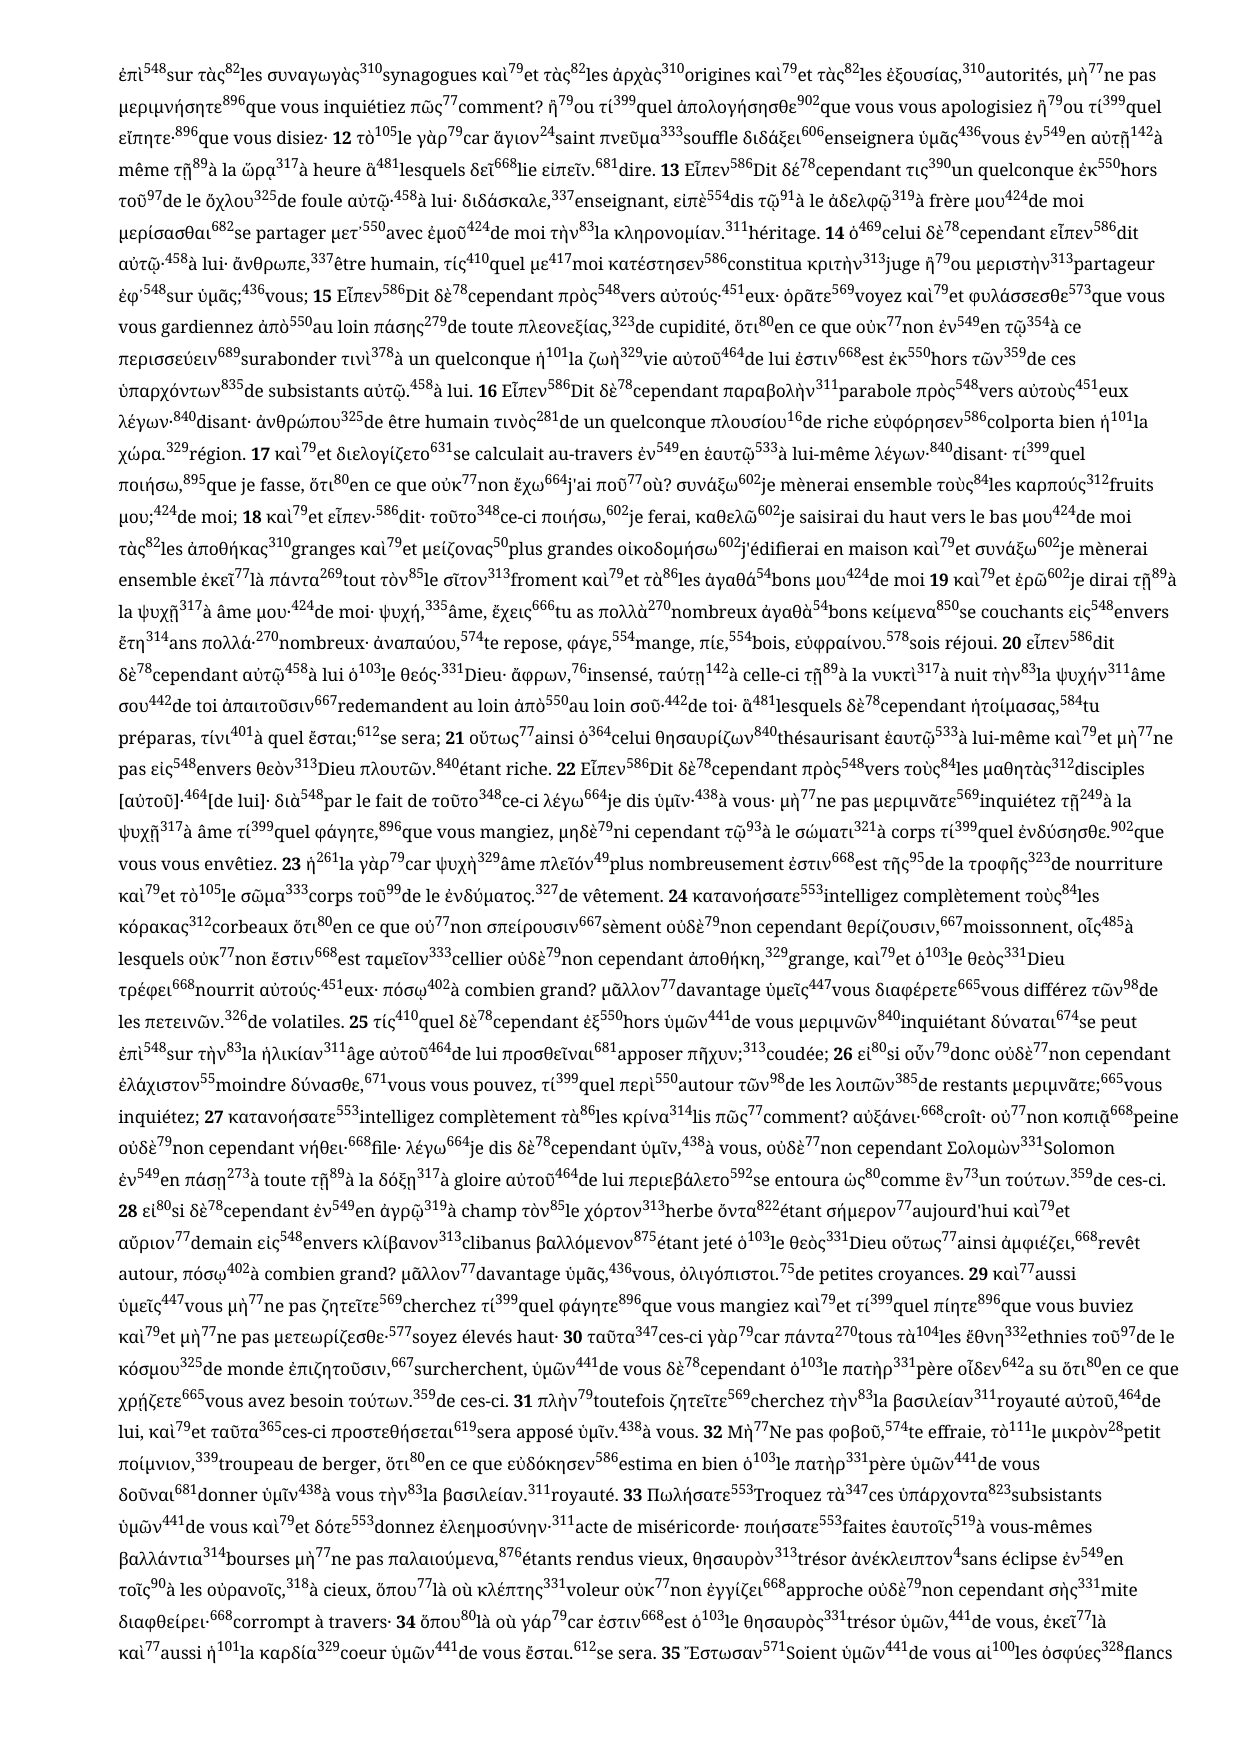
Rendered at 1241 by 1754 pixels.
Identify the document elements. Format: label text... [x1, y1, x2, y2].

text 1 Ἐν549En οἷς485à lesquels ἐπισυναχθεισῶν751de ayantes étées rassemblées τῶν94de les μυριάδων322de myriades τοῦ97de le ὄχλου,325de foule, ὥστε80de sorte que καταπατεῖν689piétiner de haut en bas ἀλλήλους,501les uns les autres, ἤρξατο592se origina λέγειν689dire πρὸς548vers τοὺς84les μαθητὰς312disciples αὐτοῦ464de lui πρῶτον·77premièrement· προσέχετε569attenez ἑαυτοῖς519à vous-mêmes ἀπὸ550au loin τῆς95de la ζύμης,323de levain, ἥτις496laquelle une quelconque ἐστὶν668est ὑπόκρισις,329hypocrisie, τῶν96de les Φαρισαίων.324de Pharisiens. 2 Οὐδὲν392Aucun δὲ78cependant συγκεκαλυμμένον815ayant été couvert avec ἐστὶν668est ὃ500lequel οὐκ77non ἀποκαλυφθήσεται619sera découvert καὶ79et κρυπτὸν73caché ὃ500lequel οὐ77non γνωσθήσεται.619sera connu. 3 ἀνθ᾽550contre ὧν493de lesquels ὅσα481autant lesquels ἐν549en τῇ89à la σκοτίᾳ317à ténèbre εἴπατε583vous dîtes ἐν549en τῷ93à le φωτὶ321à lumière ἀκουσθήσεται,619sera écouté, καὶ79et ὃ482lequel πρὸς548vers τὸ87le οὖς315oreille ἐλαλήσατε583vous bavardâtes ἐν549en τοῖς92à les ταμείοις320à celliers κηρυχθήσεται619sera annoncé ἐπὶ550sur τῶν98de les δωμάτων.326de dômes. 4 Λέγω664Je dis δὲ78cependant ὑμῖν438à vous τοῖς90à les φίλοις58à amis μου,424de moi, μὴ77ne pas φοβηθῆτε562soyez effrayés ἀπὸ550au loin τῶν357de ceux ἀποκτεινόντων833de tuants catégoriquement τὸ87le σῶμα315corps καὶ79et μετὰ548après ταῦτα347ces-ci μὴ77ne pas ἐχόντων833de ayants περισσότερόν55plus surabondant τι271un quelconque ποιῆσαι.681faire. 5 ὑποδείξω602je montrerai en dessous δὲ78cependant ὑμῖν438à vous τίνα397quel φοβηθῆτε·908que vous soyez effrayé· φοβήθητε562soyez effrayés τὸν346celui μετὰ548après τὸ348ce ἀποκτεῖναι681tuer catégoriquement ἔχοντα822ayant ἐξουσίαν311autorité ἐμβαλεῖν681jeter au dedans εἰς548envers τὴν83la γέενναν.311géhenne. ναὶ304oui λέγω664je dis ὑμῖν,438à vous, τοῦτον346celui-ci φοβήθητε.562soyez effrayés. 6 οὐχὶ340non pas πέντε198cinq στρουθία332moineaux πωλοῦνται679sont troqués ἀσσαρίων326de assarions δύο;192de deux; καὶ79et ἓν73un ἐξ550hors αὐτῶν465de eux οὐκ77non ἔστιν668est ἐπιλελησμένον815ayant été omis en plus ἐνώπιον552en devant τοῦ97de le θεοῦ.325de Dieu. 7 ἀλλὰ79mais καὶ77aussi αἱ100les τρίχες328cheveux τῆς95de la κεφαλῆς323de tête ὑμῶν441de vous πᾶσαι387toutes ἠρίθμηνται.653ont été nombrés. μὴ77ne pas φοβεῖσθε·573que vous vous effrayez· πολλῶν282de nombreux στρουθίων326de moineaux διαφέρετε.665vous différez. 8 Λέγω664Je dis δὲ78cependant ὑμῖν,438à vous, πᾶς390tout ὃς498lequel ἂν340le cas échéant ὁμολογήσῃ899que avoue ἐν549en ἐμοὶ420à moi ἔμπροσθεν552en devers τῶν96de les ἀνθρώπων,324de êtres humains, καὶ77aussi ὁ103le υἱὸς331fils τοῦ97de le ἀνθρώπου325de être humain ὁμολογήσει606avouera ἐν549en αὐτῷ458à lui ἔμπροσθεν552en devers τῶν96de les ἀγγέλων324de anges τοῦ97de le θεοῦ·325de Dieu· 9 ὁ364celui δὲ78cependant ἀρνησάμενός740se ayant nié με417moi ἐνώπιον552en devant τῶν96de les ἀνθρώπων324de êtres humains ἀπαρνηθήσεται619sera dénié ἐνώπιον552en devant τῶν96de les ἀγγέλων324de anges τοῦ97de le θεοῦ.325de Dieu. 10 Καὶ79Et πᾶς390tout ὃς498lequel ἐρεῖ606dira λόγον313discours εἰς548envers τὸν85le υἱὸν313fils τοῦ97de le ἀνθρώπου,325de être humain, ἀφεθήσεται619sera abandonné αὐτῷ·458à lui· τῷ352à celui δὲ78cependant εἰς548envers τὸ87le ἅγιον6saint πνεῦμα315souffle βλασφημήσαντι713à ayant blasphémé οὐκ77non ἀφεθήσεται.619sera abandonné. 11 Ὅταν80Lorsque le cas échéant δὲ78cependant εἰσφέρωσιν920que importent ὑμᾶς436vous ἐπὶ548sur τὰς82les συναγωγὰς310synagogues καὶ79et τὰς82les ἀρχὰς310origines καὶ79et τὰς82les ἐξουσίας,310autorités, μὴ77ne pas μεριμνήσητε896que vous inquiétiez πῶς77comment? ἢ79ou τί399quel ἀπολογήσησθε902que vous vous apologisiez ἢ79ou τί399quel εἴπητε·896que vous disiez· 12 τὸ105le γὰρ79car ἅγιον24saint πνεῦμα333souffle διδάξει606enseignera ὑμᾶς436vous ἐν549en αὐτῇ142à même τῇ89à la ὥρᾳ317à heure ἃ481lesquels δεῖ668lie εἰπεῖν.681dire. 13 Εἶπεν586Dit δέ78cependant τις390un quelconque ἐκ550hors τοῦ97de le ὄχλου325de foule αὐτῷ·458à lui· διδάσκαλε,337enseignant, εἰπὲ554dis τῷ91à le ἀδελφῷ319à frère μου424de moi μερίσασθαι682se partager μετ᾽550avec ἐμοῦ424de moi τὴν83la κληρονομίαν.311héritage. 14 ὁ469celui δὲ78cependant εἶπεν586dit αὐτῷ·458à lui· ἄνθρωπε,337être humain, τίς410quel με417moi κατέστησεν586constitua κριτὴν313juge ἢ79ou μεριστὴν313partageur ἐφ᾽548sur ὑμᾶς;436vous; 15 Εἶπεν586Dit δὲ78cependant πρὸς548vers αὐτούς·451eux· ὁρᾶτε569voyez καὶ79et φυλάσσεσθε573que vous vous gardiennez ἀπὸ550au loin πάσης279de toute πλεονεξίας,323de cupidité, ὅτι80en ce que οὐκ77non ἐν549en τῷ354à ce περισσεύειν689surabonder τινὶ378à un quelconque ἡ101la ζωὴ329vie αὐτοῦ464de lui ἐστιν668est ἐκ550hors τῶν359de ces ὑπαρχόντων835de subsistants αὐτῷ.458à lui. 16 Εἶπεν586Dit δὲ78cependant παραβολὴν311parabole πρὸς548vers αὐτοὺς451eux λέγων·840disant· ἀνθρώπου325de être humain τινὸς281de un quelconque πλουσίου16de riche εὐφόρησεν586colporta bien ἡ101la χώρα.329région. 17 καὶ79et διελογίζετο631se calculait au-travers ἐν549en ἑαυτῷ533à lui-même λέγων·840disant· τί399quel ποιήσω,895que je fasse, ὅτι80en ce que οὐκ77non ἔχω664j'ai ποῦ77où? συνάξω602je mènerai ensemble τοὺς84les καρπούς312fruits μου;424de moi; 18 καὶ79et εἶπεν·586dit· τοῦτο348ce-ci ποιήσω,602je ferai, καθελῶ602je saisirai du haut vers le bas μου424de moi τὰς82les ἀποθήκας310granges καὶ79et μείζονας50plus grandes οἰκοδομήσω602j'édifierai en maison καὶ79et συνάξω602je mènerai ensemble ἐκεῖ77là πάντα269tout τὸν85le σῖτον313froment καὶ79et τὰ86les ἀγαθά54bons μου424de moi 19 καὶ79et ἐρῶ602je dirai τῇ89à la ψυχῇ317à âme μου·424de moi· ψυχή,335âme, ἔχεις666tu as πολλὰ270nombreux ἀγαθὰ54bons κείμενα850se couchants εἰς548envers ἔτη314ans πολλά·270nombreux· ἀναπαύου,574te repose, φάγε,554mange, πίε,554bois, εὐφραίνου.578sois réjoui. 20 εἶπεν586dit δὲ78cependant αὐτῷ458à lui ὁ103le θεός·331Dieu· ἄφρων,76insensé, ταύτῃ142à celle-ci τῇ89à la νυκτὶ317à nuit τὴν83la ψυχήν311âme σου442de toi ἀπαιτοῦσιν667redemandent au loin ἀπὸ550au loin σοῦ·442de toi· ἃ481lesquels δὲ78cependant ἡτοίμασας,584tu préparas, τίνι401à quel ἔσται;612se sera; 21 οὕτως77ainsi ὁ364celui θησαυρίζων840thésaurisant ἑαυτῷ533à lui-même καὶ79et μὴ77ne pas εἰς548envers θεὸν313Dieu πλουτῶν.840étant riche. 22 Εἶπεν586Dit δὲ78cependant πρὸς548vers τοὺς84les μαθητὰς312disciples [αὐτοῦ]·464[de lui]· διὰ548par le fait de τοῦτο348ce-ci λέγω664je dis ὑμῖν·438à vous· μὴ77ne pas μεριμνᾶτε569inquiétez τῇ249à la ψυχῇ317à âme τί399quel φάγητε,896que vous mangiez, μηδὲ79ni cependant τῷ93à le σώματι321à corps τί399quel ἐνδύσησθε.902que vous vous envêtiez. 23 ἡ261la γὰρ79car ψυχὴ329âme πλεῖόν49plus nombreusement ἐστιν668est τῆς95de la τροφῆς323de nourriture καὶ79et τὸ105le σῶμα333corps τοῦ99de le ἐνδύματος.327de vêtement. 24 κατανοήσατε553intelligez complètement τοὺς84les κόρακας312corbeaux ὅτι80en ce que οὐ77non σπείρουσιν667sèment οὐδὲ79non cependant θερίζουσιν,667moissonnent, οἷς485à lesquels οὐκ77non ἔστιν668est ταμεῖον333cellier οὐδὲ79non cependant ἀποθήκη,329grange, καὶ79et ὁ103le θεὸς331Dieu τρέφει668nourrit αὐτούς·451eux· πόσῳ402à combien grand? μᾶλλον77davantage ὑμεῖς447vous διαφέρετε665vous différez τῶν98de les πετεινῶν.326de volatiles. 25 τίς410quel δὲ78cependant ἐξ550hors ὑμῶν441de vous μεριμνῶν840inquiétant δύναται674se peut ἐπὶ548sur τὴν83la ἡλικίαν311âge αὐτοῦ464de lui προσθεῖναι681apposer πῆχυν;313coudée; 26 εἰ80si οὖν79donc οὐδὲ77non cependant ἐλάχιστον55moindre δύνασθε,671vous vous pouvez, τί399quel περὶ550autour τῶν98de les λοιπῶν385de restants μεριμνᾶτε;665vous inquiétez; 27 κατανοήσατε553intelligez complètement τὰ86les κρίνα314lis πῶς77comment? αὐξάνει·668croît· οὐ77non κοπιᾷ668peine οὐδὲ79non cependant νήθει·668file· λέγω664je dis δὲ78cependant ὑμῖν,438à vous, οὐδὲ77non cependant Σολομὼν331Solomon ἐν549en πάσῃ273à toute τῇ89à la δόξῃ317à gloire αὐτοῦ464de lui περιεβάλετο592se entoura ὡς80comme ἓν73un τούτων.359de ces-ci. 28 εἰ80si δὲ78cependant ἐν549en ἀγρῷ319à champ τὸν85le χόρτον313herbe ὄντα822étant σήμερον77aujourd'hui καὶ79et αὔριον77demain εἰς548envers κλίβανον313clibanus βαλλόμενον875étant jeté ὁ103le θεὸς331Dieu οὕτως77ainsi ἀμφιέζει,668revêt autour, πόσῳ402à combien grand? μᾶλλον77davantage ὑμᾶς,436vous, ὀλιγόπιστοι.75de petites croyances. 29 καὶ77aussi ὑμεῖς447vous μὴ77ne pas ζητεῖτε569cherchez τί399quel φάγητε896que vous mangiez καὶ79et τί399quel πίητε896que vous buviez καὶ79et μὴ77ne pas μετεωρίζεσθε·577soyez élevés haut· 30 ταῦτα347ces-ci γὰρ79car πάντα270tous τὰ104les ἔθνη332ethnies τοῦ97de le κόσμου325de monde ἐπιζητοῦσιν,667surcherchent, ὑμῶν441de vous δὲ78cependant ὁ103le πατὴρ331père οἶδεν642a su ὅτι80en ce que χρῄζετε665vous avez besoin τούτων.359de ces-ci. 31 πλὴν79toutefois ζητεῖτε569cherchez τὴν83la βασιλείαν311royauté αὐτοῦ,464de lui, καὶ79et ταῦτα365ces-ci προστεθήσεται619sera apposé ὑμῖν.438à vous. 32 Μὴ77Ne pas φοβοῦ,574te effraie, τὸ111le μικρὸν28petit ποίμνιον,339troupeau de berger, ὅτι80en ce que εὐδόκησεν586estima en bien ὁ103le πατὴρ331père ὑμῶν441de vous δοῦναι681donner ὑμῖν438à vous τὴν83la βασιλείαν.311royauté. 33 Πωλήσατε553Troquez τὰ347ces ὑπάρχοντα823subsistants ὑμῶν441de vous καὶ79et δότε553donnez ἐλεημοσύνην·311acte de miséricorde· ποιήσατε553faites ἑαυτοῖς519à vous-mêmes βαλλάντια314bourses μὴ77ne pas παλαιούμενα,876étants rendus vieux, θησαυρὸν313trésor ἀνέκλειπτον4sans éclipse ἐν549en τοῖς90à les οὐρανοῖς,318à cieux, ὅπου77là où κλέπτης331voleur οὐκ77non ἐγγίζει668approche οὐδὲ79non cependant σὴς331mite διαφθείρει·668corrompt à travers· 34 ὅπου80là où γάρ79car ἐστιν668est ὁ103le θησαυρὸς331trésor ὑμῶν,441de vous, ἐκεῖ77là καὶ77aussi ἡ101la καρδία329coeur ὑμῶν441de vous ἔσται.612se sera. 35 Ἔστωσαν571Soient ὑμῶν441de vous αἱ100les ὀσφύες328flancs περιεζωσμέναι810ayantes étées ceintes autour καὶ79et οἱ102les λύχνοι330chandelles καιόμενοι·890étants allumés· 36 καὶ79et ὑμεῖς447vous ὅμοιοι46semblables ἀνθρώποις318à êtres humains προσδεχομένοις854à se acceptants auprès τὸν85le κύριον313Maître ἑαυτῶν536de eux-mêmes πότε77quand ἀναλύσῃ899que détache de bas en haut ἐκ550hors τῶν96de les γάμων,324de mariages, ἵνα80afin que ἐλθόντος716de ayant venu καὶ79et κρούσαντος716de ayant toqué εὐθέως77directement ἀνοίξωσιν898que ouvrent αὐτῷ.458à lui. 37 μακάριοι46bienheureux οἱ102les δοῦλοι330mâles esclaves ἐκεῖνοι,155ceux-là, οὓς479lesquels ἐλθὼν721ayant venu ὁ103le κύριος331Maître εὑρήσει606trouvera γρηγοροῦντας·821vigilants· ἀμὴν304amen λέγω664je dis ὑμῖν438à vous ὅτι80en ce que περιζώσεται612se ceindra autour καὶ79et ἀνακλινεῖ606réclinera αὐτοὺς451eux καὶ79et παρελθὼν721ayant passé à côté διακονήσει606servira αὐτοῖς.457à eux. 38 κἂν80et si ἐν549en τῇ89à la δευτέρᾳ57à deuxième κἂν80et si ἐν549en τῇ89à la τρίτῃ206à troisième φυλακῇ317à gardiennage ἔλθῃ899que vienne καὶ79et εὕρῃ899que trouve οὕτως,77ainsi, μακάριοί46bienheureux εἰσιν667sont ἐκεῖνοι.363ceux-là. 39 τοῦτο348ce-ci δὲ78cependant γινώσκετε569connaissez ὅτι80en ce que εἰ80si ᾔδει659avait su ὁ103le οἰκοδεσπότης331despote de maison ποίᾳ164à quelle ὥρᾳ317à heure ὁ103le κλέπτης331voleur ἔρχεται,674se vient, οὐκ77non ἂν340le cas échéant ἀφῆκεν586abandonna διορυχθῆναι683être creusé au travers τὸν85le οἶκον313maison αὐτοῦ.464de lui. 40 καὶ77aussi ὑμεῖς447vous γίνεσθε573que vous vous devenez ἕτοιμοι,46prêts, ὅτι80en ce que ᾗ298à laquelle ὥρᾳ317à heure οὐ77non δοκεῖτε665vous estimez ὁ103le υἱὸς331fils τοῦ97de le ἀνθρώπου325de être humain ἔρχεται.674se vient. 41 Εἶπεν586Dit δὲ78cependant ὁ103le Πέτρος·331Pierre· κύριε,337Maître, πρὸς548vers ἡμᾶς416nous τὴν83la παραβολὴν311parabole ταύτην136celle-ci λέγεις666tu dis ἢ79ou καὶ77aussi πρὸς548vers πάντας;372tous; 42 καὶ79et εἶπεν586dit ὁ103le κύριος·331Maître· τίς410quel ἄρα77par conséquent ἐστὶν668est ὁ103le πιστὸς22croyable οἰκονόμος331légiste de maison ὁ103le φρόνιμος,22pensif, ὃν480lequel καταστήσει606constituera ὁ103le κύριος331Maître ἐπὶ550sur τῆς95de la θεραπείας323de thérapie αὐτοῦ464de lui τοῦ360de ce διδόναι689donner ἐν549en καιρῷ319à moment [τὸ]87[le] σιτομέτριον;315mesure de froment; 43 μακάριος47bienheureux ὁ103le δοῦλος331mâle esclave ἐκεῖνος,156celui-là, ὃν480lequel ἐλθὼν721ayant venu ὁ103le κύριος331Maître αὐτοῦ464de lui εὑρήσει606trouvera ποιοῦντα822faisant οὕτως.77ainsi. 44 ἀληθῶς77vraiment λέγω664je dis ὑμῖν438à vous ὅτι80en ce que ἐπὶ549sur πᾶσιν379à tous τοῖς353à ces ὑπάρχουσιν829à subsistants αὐτοῦ464de lui καταστήσει606constituera αὐτόν.452lui. 45 ἐὰν80si le cas échéant δὲ78cependant εἴπῃ899que dise ὁ103le δοῦλος331mâle esclave ἐκεῖνος156celui-là ἐν549en τῇ89à la καρδίᾳ317à coeur αὐτοῦ·464de lui· χρονίζει668temporise ὁ103le κύριός331Maître μου424de moi ἔρχεσθαι,690se venir, καὶ79et ἄρξηται905que se origine τύπτειν689taper τοὺς84les παῖδας312jeunes servants καὶ79et τὰς82les παιδίσκας,310jeunes servantes, ἐσθίειν689manger τε79en outre καὶ79et πίνειν689boire καὶ79et μεθύσκεσθαι,692être enivré, 46 ἥξει606surgira ὁ103le κύριος331Maître τοῦ97de le δούλου325de mâle esclave ἐκείνου150de celui-là ἐν549en ἡμέρᾳ317à journée ᾗ484à laquelle οὐ77non προσδοκᾷ668attend καὶ79et ἐν549en ὥρᾳ317à heure ᾗ484à laquelle οὐ77non γινώσκει,668connaît, καὶ79et διχοτομήσει606dichotomisera αὐτὸν452lui καὶ79et τὸ87le μέρος315part αὐτοῦ464de lui μετὰ550avec τῶν96de les ἀπίστων64de incroyants θήσει.606posera. 47 Ἐκεῖνος364Celui-là δὲ78cependant ὁ103le δοῦλος331mâle esclave ὁ364celui γνοὺς721ayant connu τὸ87le θέλημα315volonté τοῦ97de le κυρίου325de Maître αὐτοῦ464de lui καὶ79et μὴ79ne pas ἑτοιμάσας721ayant préparé ἢ79ou ποιήσας721ayant fait πρὸς548vers τὸ87le θέλημα315volonté αὐτοῦ464de lui δαρήσεται619sera pelé πολλάς·370nombreuses· 48 ὁ364celui δὲ78cependant μὴ77ne pas γνούς,721ayant connu, ποιήσας721ayant fait δὲ78cependant ἄξια54dignes πληγῶν322de coups δαρήσεται619sera pelé ὀλίγας.370peu. παντὶ378à tout δὲ78cependant ᾧ486à lequel ἐδόθη600fut donné πολύ,392nombreux, πολὺ392nombreux ζητηθήσεται619sera cherché παρ᾽550à côté αὐτοῦ,464de lui, καὶ79et ᾧ486à lequel παρέθεντο591se posèrent à côté πολύ,375nombreux, περισσότερον77plus surabondamment αἰτήσουσιν605demanderont αὐτόν.452lui. 49 Πῦρ315Feu ἦλθον582je vins βαλεῖν681jeter ἐπὶ548sur τὴν83la γῆν,311terre, καὶ79et τί399quel θέλω664je veux εἰ80si ἤδη77déjà ἀνήφθη.600fut allumé de bas en haut. 50 βάπτισμα315baptême δὲ78cependant ἔχω664j'ai βαπτισθῆναι,683être baptisé, καὶ79et πῶς77comment? συνέχομαι676je suis tenu ensemble ἕως80jusqu'à ce que ὅτου494de lequel un quelconque τελεσθῇ.911que soit achevé. 51 δοκεῖτε665vous estimez ὅτι80en ce que εἰρήνην311paix παρεγενόμην588je me devins à côté δοῦναι681donner ἐν549en τῇ89à la γῇ;317à terre; οὐχί,304non pas, λέγω664je dis ὑμῖν,438à vous, ἀλλ᾽79mais ἢ79ou διαμερισμόν.313division en séparant. 52 ἔσονται611se seront γὰρ79car ἀπὸ550au loin τοῦ358de celui νῦν77maintenant πέντε70cinq ἐν549en ἑνὶ185à un οἴκῳ319à maison διαμεμερισμένοι,812ayants étés partagés en séparant, τρεῖς70trois ἐπὶ549sur δυσὶν58à deux καὶ79et δύο70deux ἐπὶ549sur τρισίν,58à trois, 53 διαμερισθήσονται618seront partagé en séparant πατὴρ331père ἐπὶ549sur υἱῷ319à fils καὶ79et υἱὸς331fils ἐπὶ549sur πατρί,319à père, μήτηρ329mère ἐπὶ548sur τὴν83la θυγατέρα311fille καὶ79et θυγάτηρ329fille ἐπὶ548sur τὴν83la μητέρα,311mère, πενθερὰ329belle-mère ἐπὶ548sur τὴν83la νύμφην311épouse αὐτῆς462de elle καὶ79et νύμφη329épouse ἐπὶ548sur τὴν83la πενθεράν.311belle-mère. 54 Ἔλεγεν625Disait δὲ78cependant καὶ77aussi τοῖς90à les ὄχλοις·318à foules· ὅταν80lorsque le cas échéant ἴδητε896que vous voyiez [τὴν]83[la] νεφέλην311nuée ἀνατέλλουσαν820levante de bas en haut ἐπὶ550sur δυσμῶν,322de couchants, εὐθέως77directement λέγετε665vous dites ὅτι80en ce que ὄμβρος331averse ἔρχεται,674se vient, καὶ79et γίνεται674se devient οὕτως·77ainsi· 55 καὶ79et ὅταν80lorsque le cas échéant νότον313sud πνέοντα,822soufflant, λέγετε665vous dites ὅτι80en ce que καύσων331canicule ἔσται,612se sera, καὶ79et γίνεται.674se devient. 56 ὑποκριταί,336hypocrites, τὸ87le πρόσωπον315face τοῦ97de le οὐρανοῦ325de ciel καὶ79et τῆς95de la γῆς323de terre οἴδατε639vous avez su δοκιμάζειν,689éprouver, τὸν85le καιρὸν313moment δὲ78cependant τοῦτον138celui-ci πῶς77comment? οὐκ77non οἴδατε639vous avez su δοκιμάζειν;689éprouver; 57 Τί399Quel δὲ78cependant καὶ77aussi ἀφ᾽550au loin ἑαυτῶν521de vous-mêmes οὐ77non κρίνετε665vous jugez τὸ482ce δίκαιον;55juste; 58 ὡς80comme γὰρ79car ὑπάγεις666tu diriges en arrière μετὰ550avec τοῦ97de le ἀντιδίκου325de adversaire σου442de toi ἐπ᾽548sur ἄρχοντα,313chef, ἐν549en τῇ89à la ὁδῷ317à chemin δὸς554donne ἐργασίαν311travaillance ἀπηλλάχθαι688avoir été débarrassé ἀπ᾽550au loin αὐτοῦ,464de lui, μήποτε80de peur que κατασύρῃ921que traîne de haut en bas σε437toi πρὸς548vers τὸν85le κριτήν,313juge, καὶ79et ὁ103le κριτής331juge σε437toi παραδώσει606transmettra τῷ91à le πράκτορι,319à exécuteur, καὶ79et ὁ103le πράκτωρ331exécuteur σε437toi βαλεῖ606jettera εἰς548envers φυλακήν.311gardiennage. 59 λέγω664je dis σοι,439à toi, οὐ77non μὴ77ne pas ἐξέλθῃς897que tu sortes ἐκεῖθεν,77de là, ἕως80jusqu'à ce que καὶ77aussi τὸ87le ἔσχατον204dernier λεπτὸν315petite pièce ἀποδῷς.897que tu redonnes. [118, 59, 1181, 1665]
